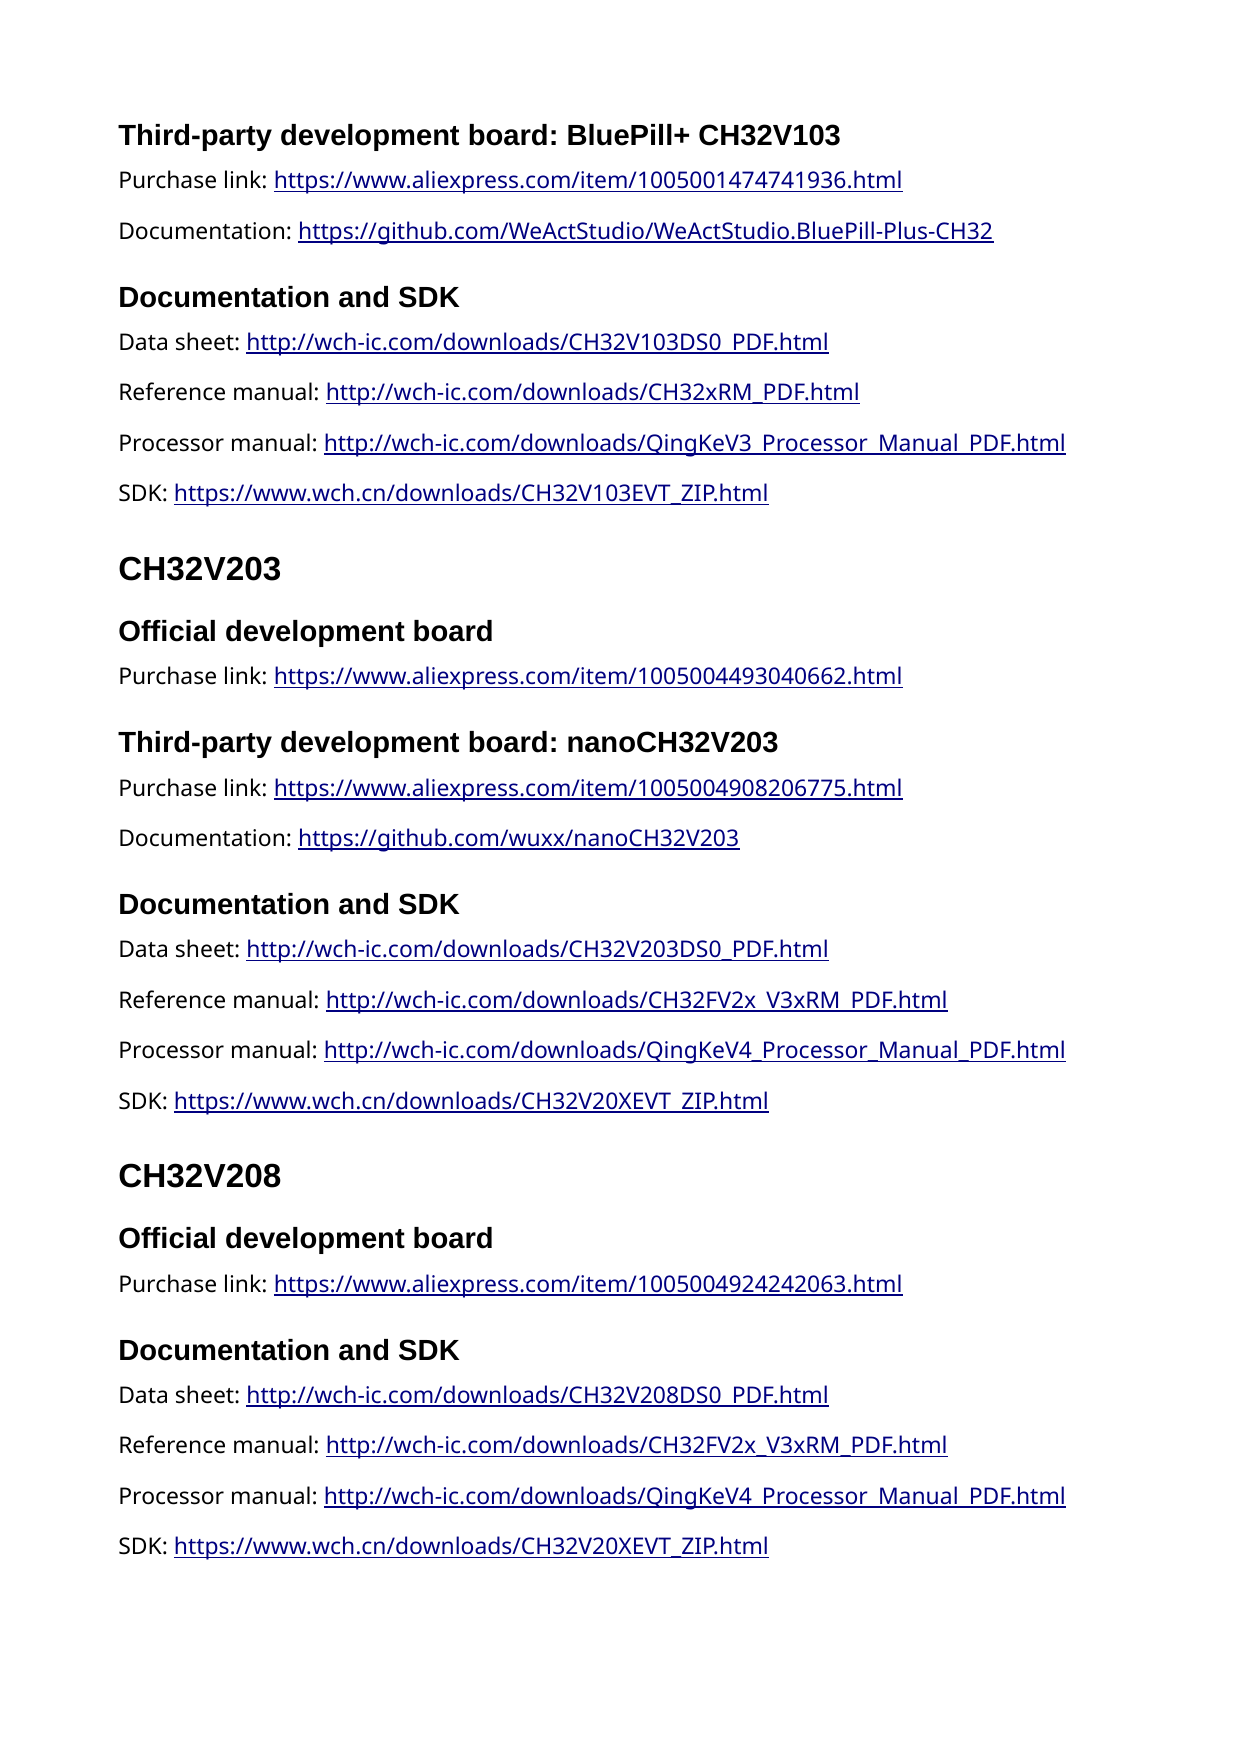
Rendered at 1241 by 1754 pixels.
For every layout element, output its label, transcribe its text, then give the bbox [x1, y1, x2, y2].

subtitle Third-party development board: nanoCH32V203 [118, 725, 1122, 759]
text Processor manual: http://wch-ic.com/downloads/QingKeV4_Processor_Manual_PDF.html [118, 1034, 1122, 1065]
text Documentation: https://github.com/WeActStudio/WeActStudio.BluePill-Plus-CH32 [118, 215, 1122, 246]
text SDK: https://www.wch.cn/downloads/CH32V20XEVT_ZIP.html [118, 1085, 1122, 1116]
text Data sheet: http://wch-ic.com/downloads/CH32V103DS0_PDF.html [118, 326, 1122, 357]
text Documentation: https://github.com/wuxx/nanoCH32V203 [118, 822, 1122, 853]
subtitle Official development board [118, 1222, 1122, 1255]
subtitle CH32V203 [118, 549, 1122, 587]
text Data sheet: http://wch-ic.com/downloads/CH32V208DS0_PDF.html [118, 1379, 1122, 1410]
text SDK: https://www.wch.cn/downloads/CH32V103EVT_ZIP.html [118, 477, 1122, 509]
subtitle Documentation and SDK [118, 280, 1122, 313]
text Purchase link: https://www.aliexpress.com/item/1005004493040662.html [118, 660, 1122, 692]
text Purchase link: https://www.aliexpress.com/item/1005004908206775.html [118, 771, 1122, 803]
text Reference manual: http://wch-ic.com/downloads/CH32FV2x_V3xRM_PDF.html [118, 984, 1122, 1015]
text Processor manual: http://wch-ic.com/downloads/QingKeV4_Processor_Manual_PDF.html [118, 1480, 1122, 1511]
subtitle Official development board [118, 614, 1122, 648]
text Reference manual: http://wch-ic.com/downloads/CH32FV2x_V3xRM_PDF.html [118, 1429, 1122, 1461]
text Purchase link: https://www.aliexpress.com/item/1005004924242063.html [118, 1268, 1122, 1299]
subtitle Third-party development board: BluePill+ CH32V103 [118, 118, 1122, 152]
text SDK: https://www.wch.cn/downloads/CH32V20XEVT_ZIP.html [118, 1530, 1122, 1562]
text Purchase link: https://www.aliexpress.com/item/1005001474741936.html [118, 164, 1122, 195]
text Data sheet: http://wch-ic.com/downloads/CH32V203DS0_PDF.html [118, 933, 1122, 964]
subtitle Documentation and SDK [118, 1333, 1122, 1366]
text Reference manual: http://wch-ic.com/downloads/CH32xRM_PDF.html [118, 376, 1122, 408]
text Processor manual: http://wch-ic.com/downloads/QingKeV3_Processor_Manual_PDF.html [118, 427, 1122, 458]
subtitle CH32V208 [118, 1156, 1122, 1194]
subtitle Documentation and SDK [118, 887, 1122, 921]
